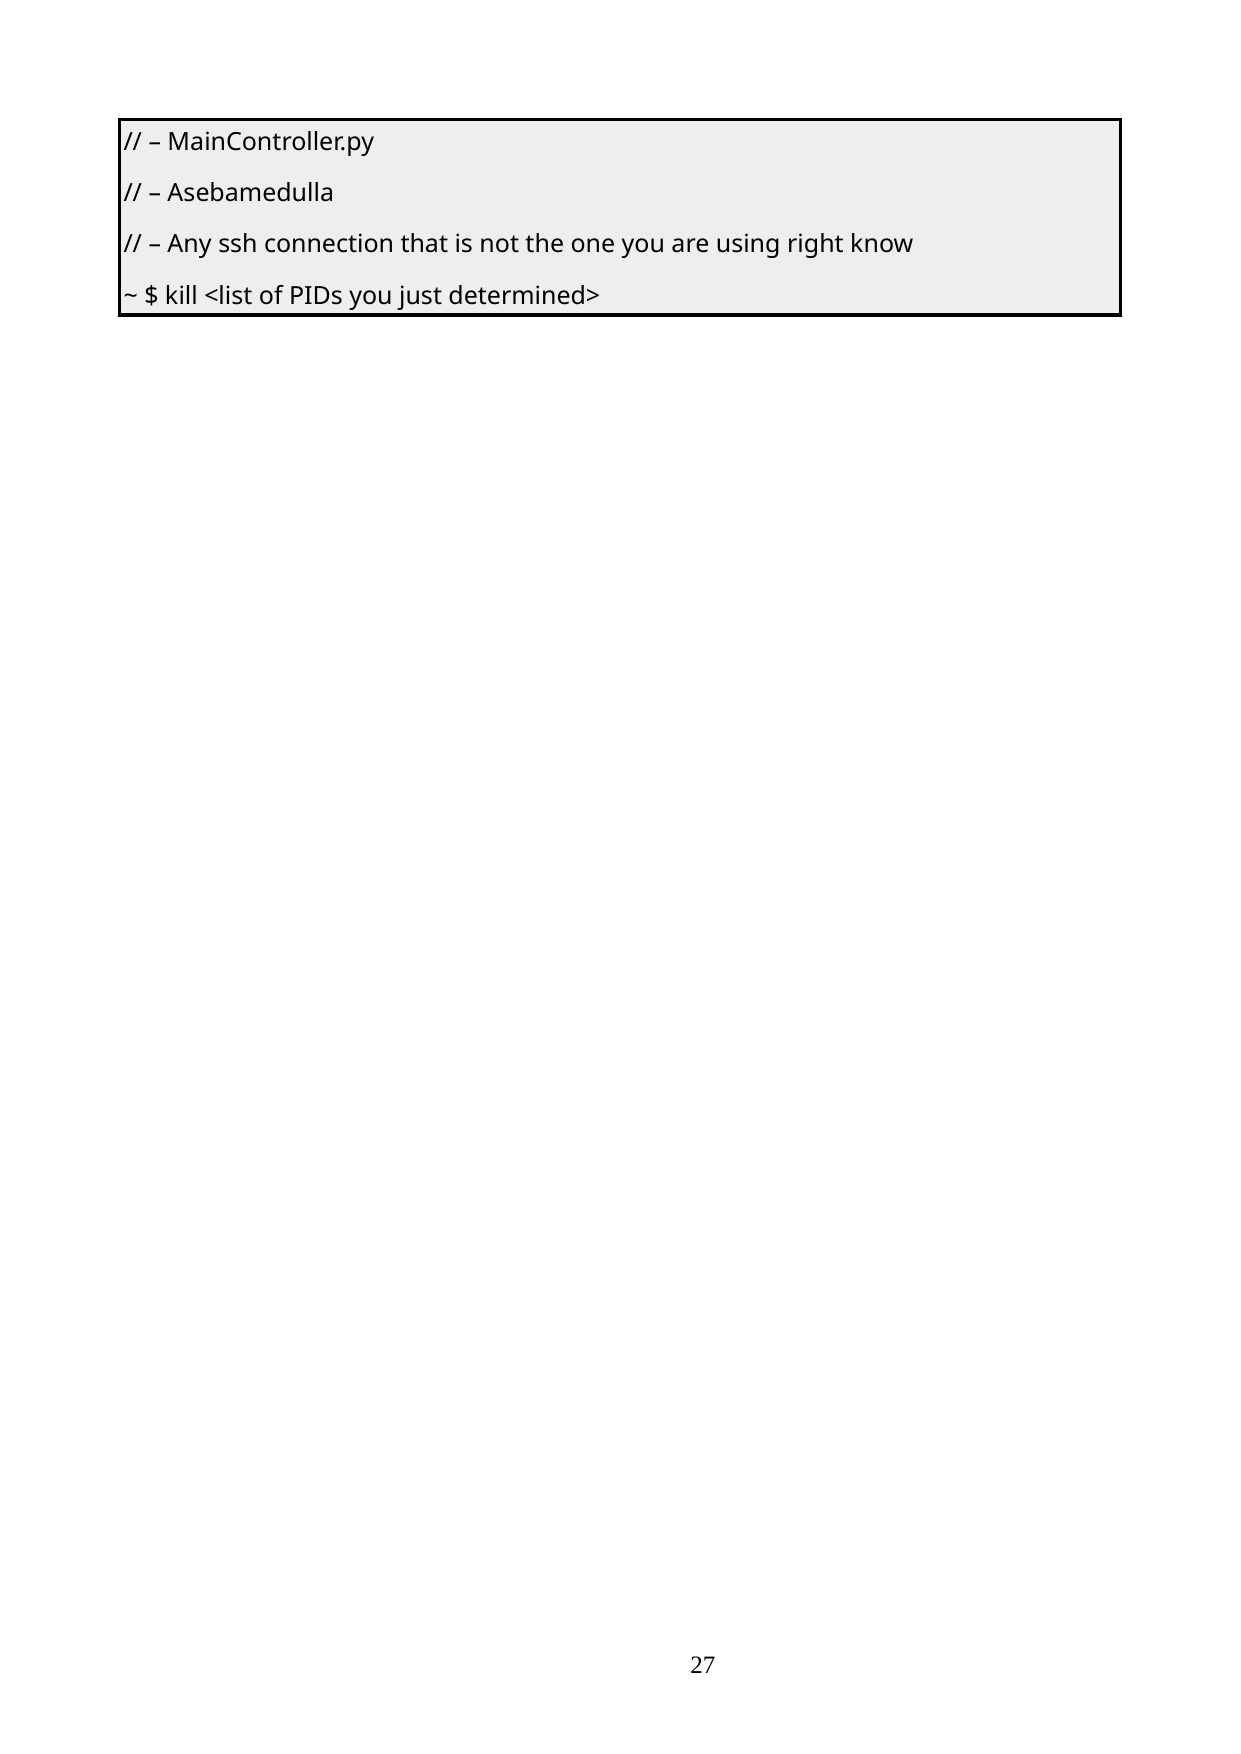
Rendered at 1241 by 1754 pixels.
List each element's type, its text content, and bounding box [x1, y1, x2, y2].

text ~ $ kill <list of PIDs you just determined> [121, 272, 1119, 313]
text // – Any ssh connection that is not the one you are using right know [121, 221, 1119, 260]
text // – Asebamedulla [121, 169, 1119, 209]
text // – MainController.py [121, 121, 1119, 157]
